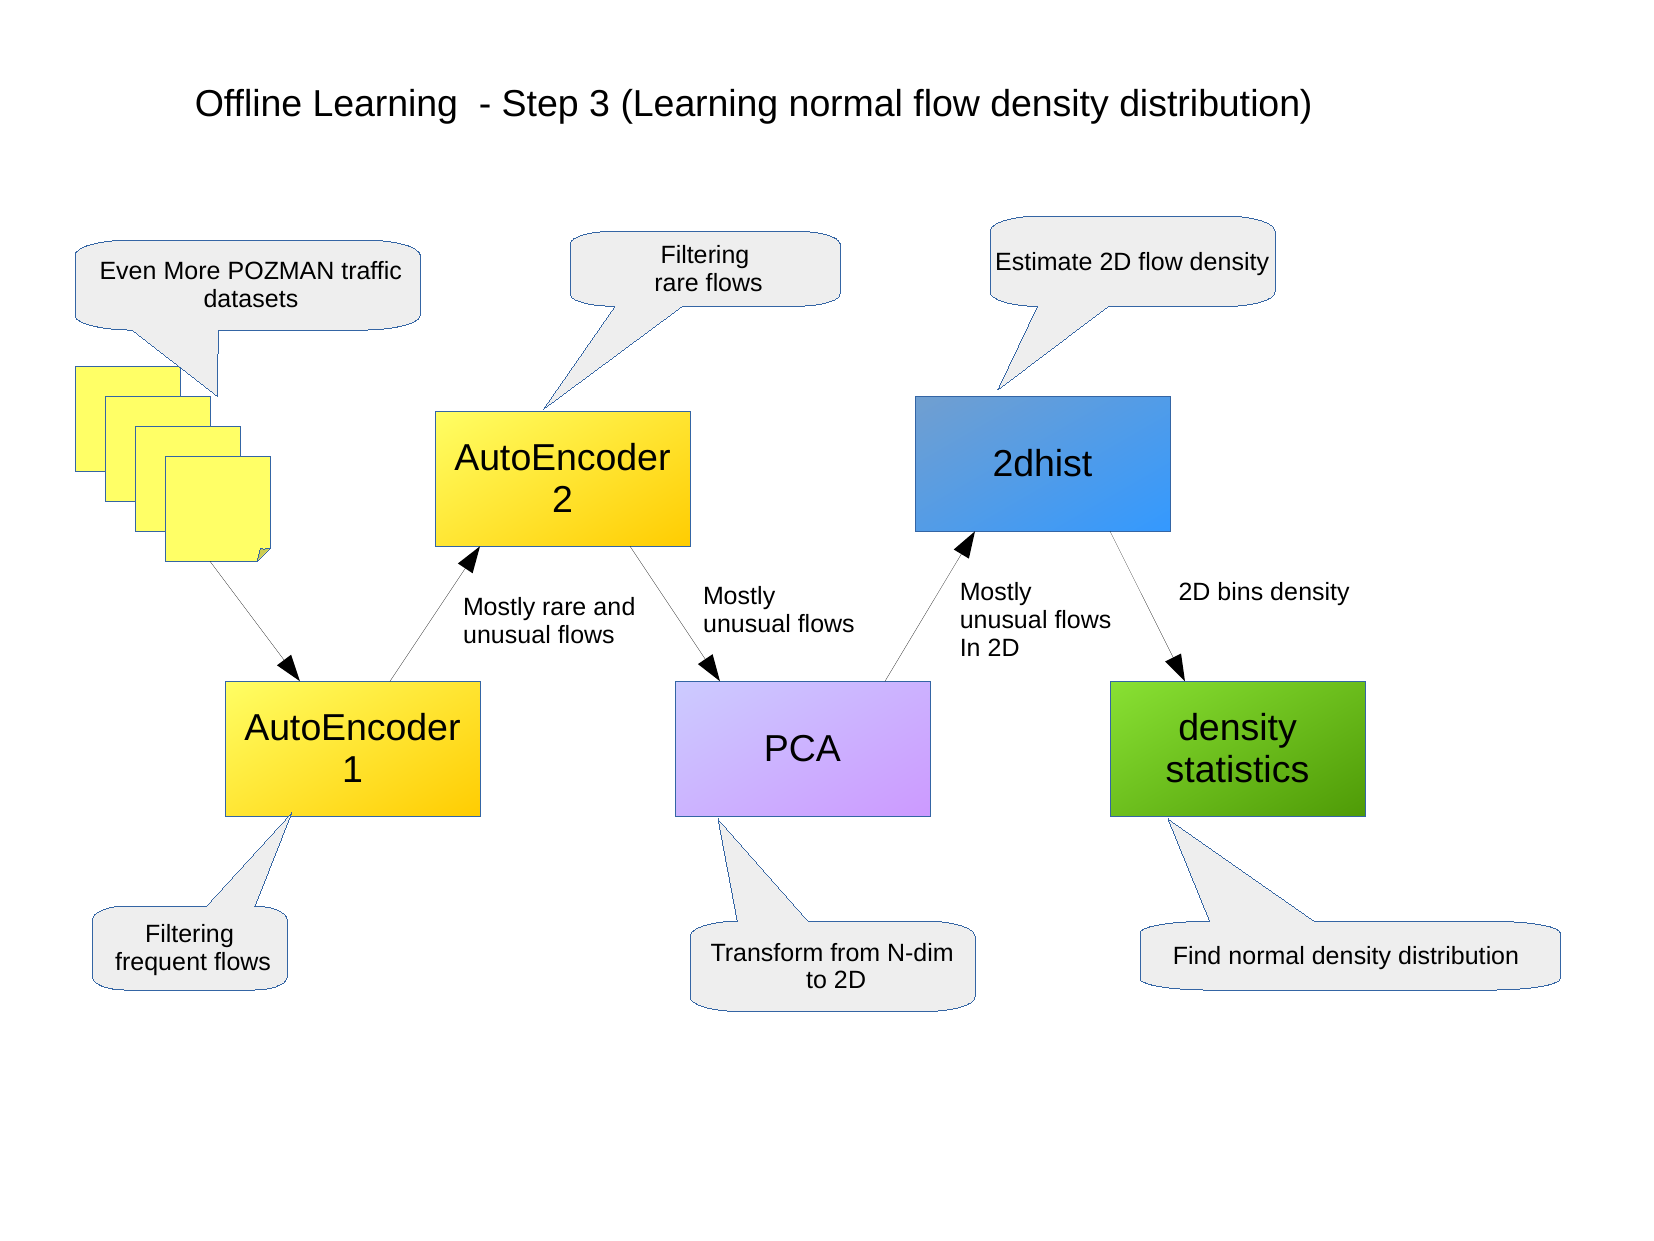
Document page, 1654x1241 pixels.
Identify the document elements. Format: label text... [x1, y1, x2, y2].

text_box AutoEncoder 1 [225, 681, 481, 817]
text_box Mostly rare and unusual flows [448, 585, 658, 656]
text_box Mostly unusual flows In 2D [945, 570, 1127, 669]
text_box 2D bins density [1163, 570, 1366, 613]
text_box Even More POZMAN traffic datasets [75, 240, 421, 397]
text_box Find normal density distribution [1140, 818, 1561, 991]
text_box 2dhist [915, 396, 1171, 532]
text_box Estimate 2D flow density [990, 216, 1276, 390]
text_box Filtering frequent flows [92, 812, 292, 991]
text_box Filtering rare flows [543, 231, 841, 410]
text_box PCA [675, 681, 931, 817]
text_box AutoEncoder 2 [435, 411, 691, 547]
text_box Transform from N-dim to 2D [690, 818, 976, 1012]
text_box Mostly unusual flows [688, 574, 871, 646]
text_box density statistics [1110, 681, 1366, 817]
text_box [75, 366, 271, 562]
text_box Offline Learning - Step 3 (Learning normal flow density distribution) [180, 75, 1328, 132]
